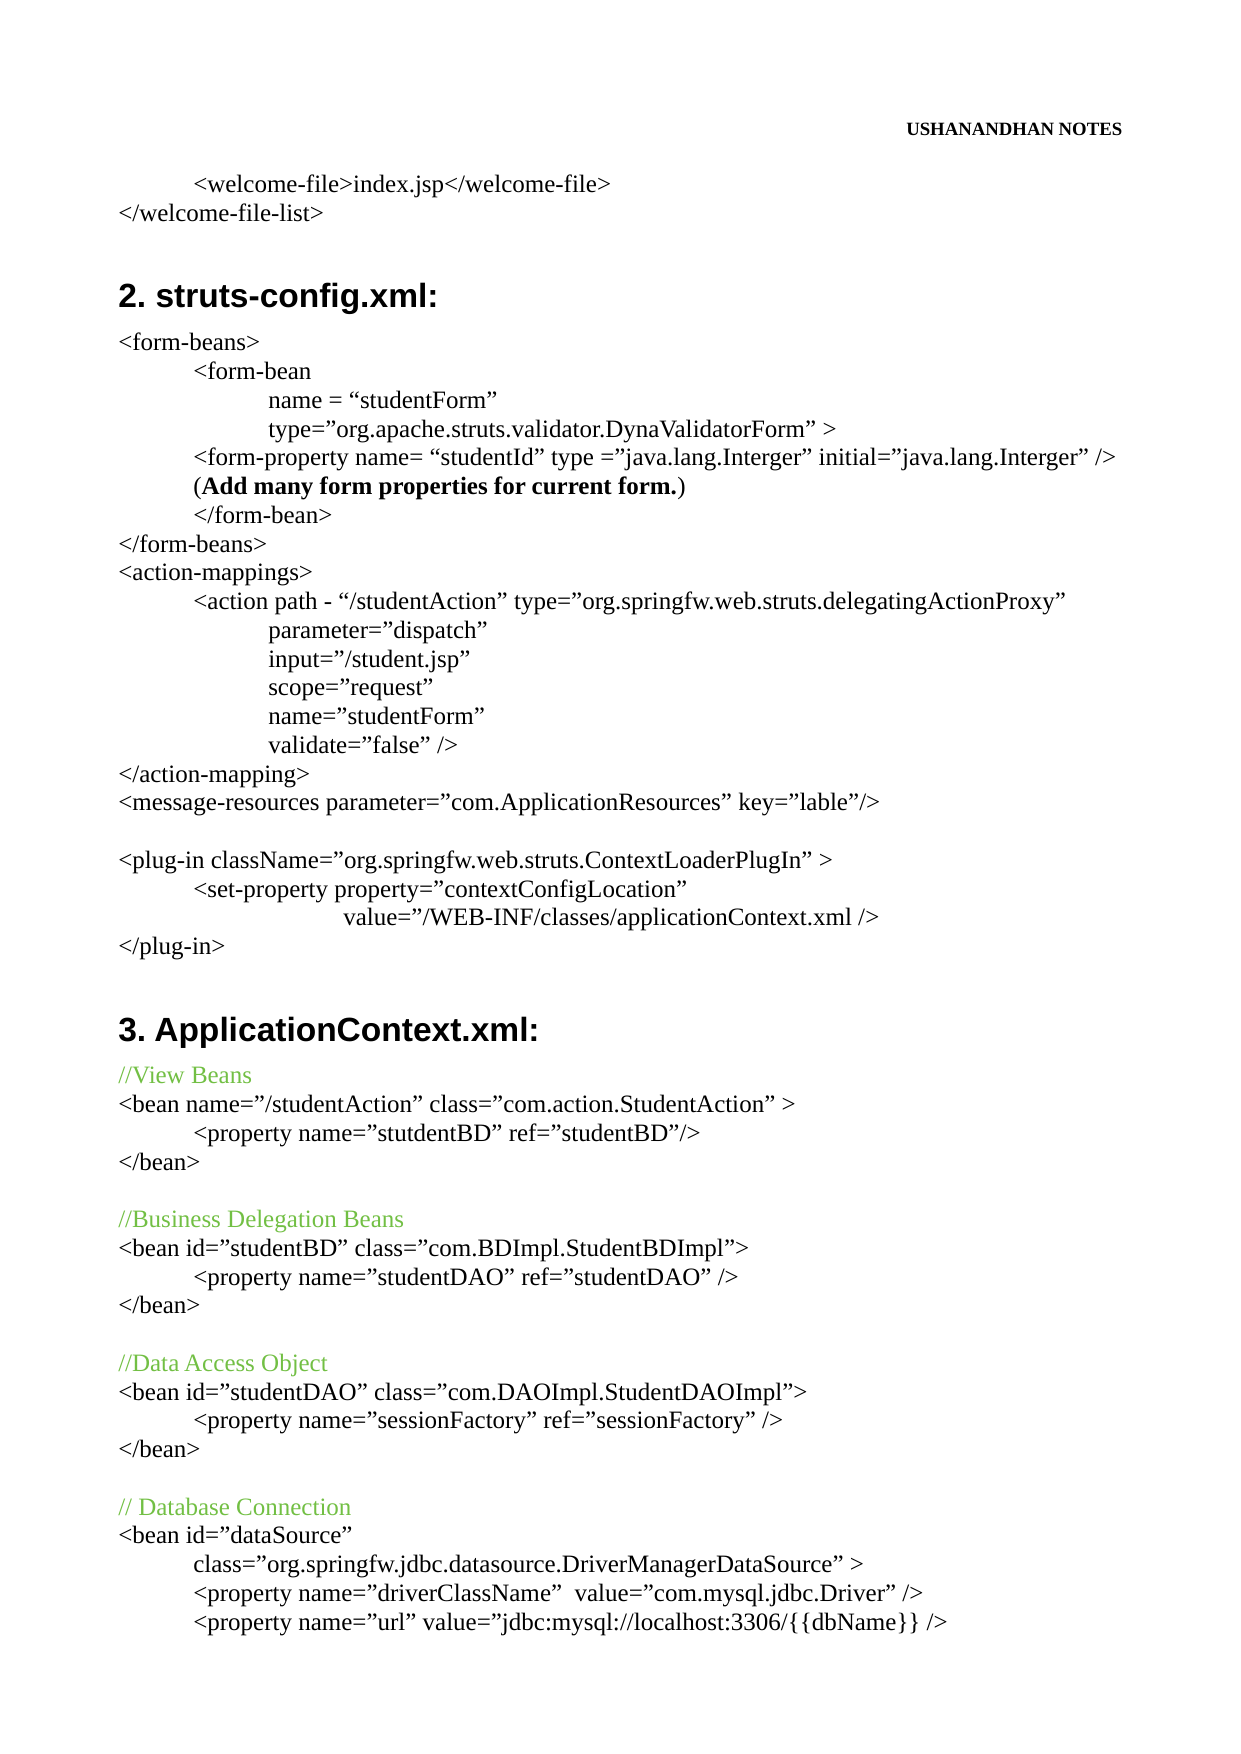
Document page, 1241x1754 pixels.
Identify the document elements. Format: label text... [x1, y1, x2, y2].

text <message-resources parameter=”com.ApplicationResources” key=”lable”/> [118, 787, 1122, 816]
text <bean id=”studentBD” class=”com.BDImpl.StudentBDImpl”> [118, 1233, 1122, 1262]
text type=”org.apache.struts.validator.DynaValidatorForm” > [118, 414, 1122, 442]
text <bean name=”/studentAction” class=”com.action.StudentAction” > [118, 1089, 1122, 1118]
text </form-beans> [118, 529, 1122, 557]
text <bean id=”studentDAO” class=”com.DAOImpl.StudentDAOImpl”> [118, 1377, 1122, 1406]
text </plug-in> [118, 931, 1122, 960]
text </welcome-file-list> [118, 198, 1122, 227]
text <bean id=”dataSource” [118, 1521, 1122, 1549]
text validate=”false” /> [118, 730, 1122, 759]
text <action-mappings> [118, 557, 1122, 586]
text </action-mapping> [118, 759, 1122, 787]
subtitle 2. struts-config.xml: [118, 276, 1122, 315]
text <property name=”stutdentBD” ref=”studentBD”/> [118, 1118, 1122, 1147]
text name=”studentForm” [118, 701, 1122, 730]
text </bean> [118, 1147, 1122, 1176]
text <welcome-file>index.jsp</welcome-file> [118, 169, 1122, 198]
text //Business Delegation Beans [118, 1204, 1122, 1233]
text parameter=”dispatch” [118, 615, 1122, 644]
text <form-bean [118, 356, 1122, 385]
text <plug-in className=”org.springfw.web.struts.ContextLoaderPlugIn” > [118, 845, 1122, 874]
text value=”/WEB-INF/classes/applicationContext.xml /> [118, 902, 1122, 931]
text </bean> [118, 1291, 1122, 1319]
subtitle 3. ApplicationContext.xml: [118, 1009, 1122, 1048]
text // Database Connection [118, 1492, 1122, 1521]
text <property name=”sessionFactory” ref=”sessionFactory” /> [118, 1406, 1122, 1434]
text <form-beans> [118, 327, 1122, 356]
text name = “studentForm” [118, 385, 1122, 414]
text </bean> [118, 1434, 1122, 1463]
text class=”org.springfw.jdbc.datasource.DriverManagerDataSource” > [118, 1549, 1122, 1578]
text <property name=”url” value=”jdbc:mysql://localhost:3306/{{dbName}} /> [118, 1607, 1122, 1636]
text <action path - “/studentAction” type=”org.springfw.web.struts.delegatingActionProxy” [118, 586, 1122, 615]
text (Add many form properties for current form.) [118, 471, 1122, 500]
text <property name=”studentDAO” ref=”studentDAO” /> [118, 1262, 1122, 1291]
text <set-property property=”contextConfigLocation” [118, 874, 1122, 902]
text input=”/student.jsp” [118, 644, 1122, 672]
text //Data Access Object [118, 1348, 1122, 1377]
text scope=”request” [118, 672, 1122, 701]
text //View Beans [118, 1061, 1122, 1089]
text <form-property name= “studentId” type =”java.lang.Interger” initial=”java.lang.Interger” /> [118, 442, 1122, 471]
text </form-bean> [118, 500, 1122, 529]
text <property name=”driverClassName” value=”com.mysql.jdbc.Driver” /> [118, 1578, 1122, 1607]
